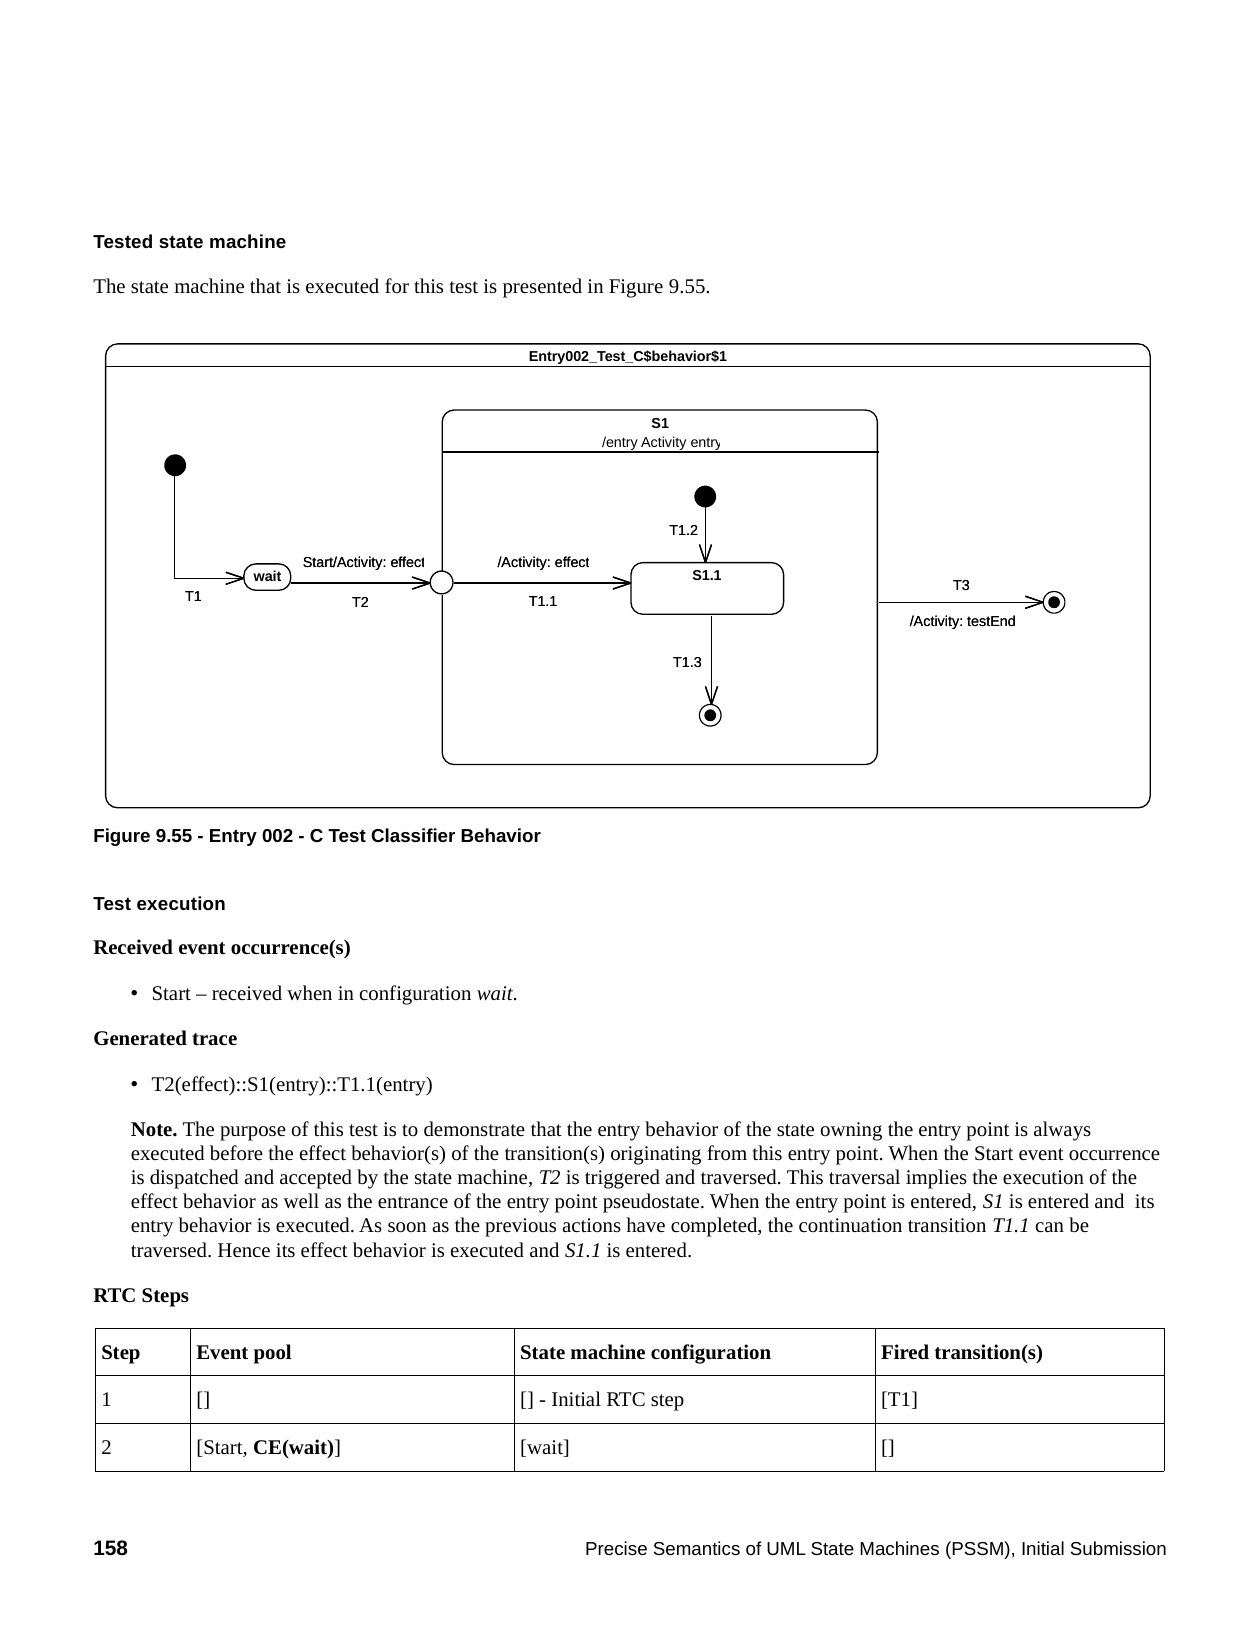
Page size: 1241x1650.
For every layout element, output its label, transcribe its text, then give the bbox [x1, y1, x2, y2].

table_cell [] [191, 1376, 514, 1423]
text Generated trace [93, 1026, 1164, 1050]
text Note. The purpose of this test is to demonstrate that the entry behavior of the state owning the entry point is always executed before the effect behavior(s) of the transition(s) originating from this entry point. When the Start event occurrence is dispatched and accepted by the state machine, T2 is triggered and traversed. This traversal implies the execution of the effect behavior as well as the entrance of the entry point pseudostate. When the entry point is entered, S1 is entered and its entry behavior is executed. As soon as the previous actions have completed, the continuation transition T1.1 can be traversed. Hence its effect behavior is executed and S1.1 is entered. [131, 1117, 1164, 1262]
table_header Step [96, 1329, 190, 1375]
list T2(effect)::S1(entry)::T1.1(entry) [131, 1071, 1164, 1096]
subtitle Test execution [93, 892, 1164, 914]
text RTC Steps [93, 1283, 1164, 1307]
table_header Event pool [191, 1329, 514, 1375]
table_cell [] - Initial RTC step [515, 1376, 875, 1423]
table_cell [T1] [876, 1376, 1164, 1423]
table_header Fired transition(s) [876, 1329, 1164, 1375]
table_cell [] [876, 1424, 1164, 1471]
text Received event occurrence(s) [93, 935, 1164, 959]
text Figure 9.55 - Entry 002 - C Test Classifier Behavior [93, 331, 1164, 846]
table_header State machine configuration [515, 1329, 875, 1375]
table_cell [wait] [515, 1424, 875, 1471]
subtitle Tested state machine [93, 231, 1164, 253]
table_cell [Start, CE(wait)] [191, 1424, 514, 1471]
list Start – received when in configuration wait. [131, 980, 1164, 1005]
table_cell 1 [96, 1376, 190, 1423]
table_cell 2 [96, 1424, 190, 1471]
text The state machine that is executed for this test is presented in Figure 9.55. [93, 274, 1164, 298]
